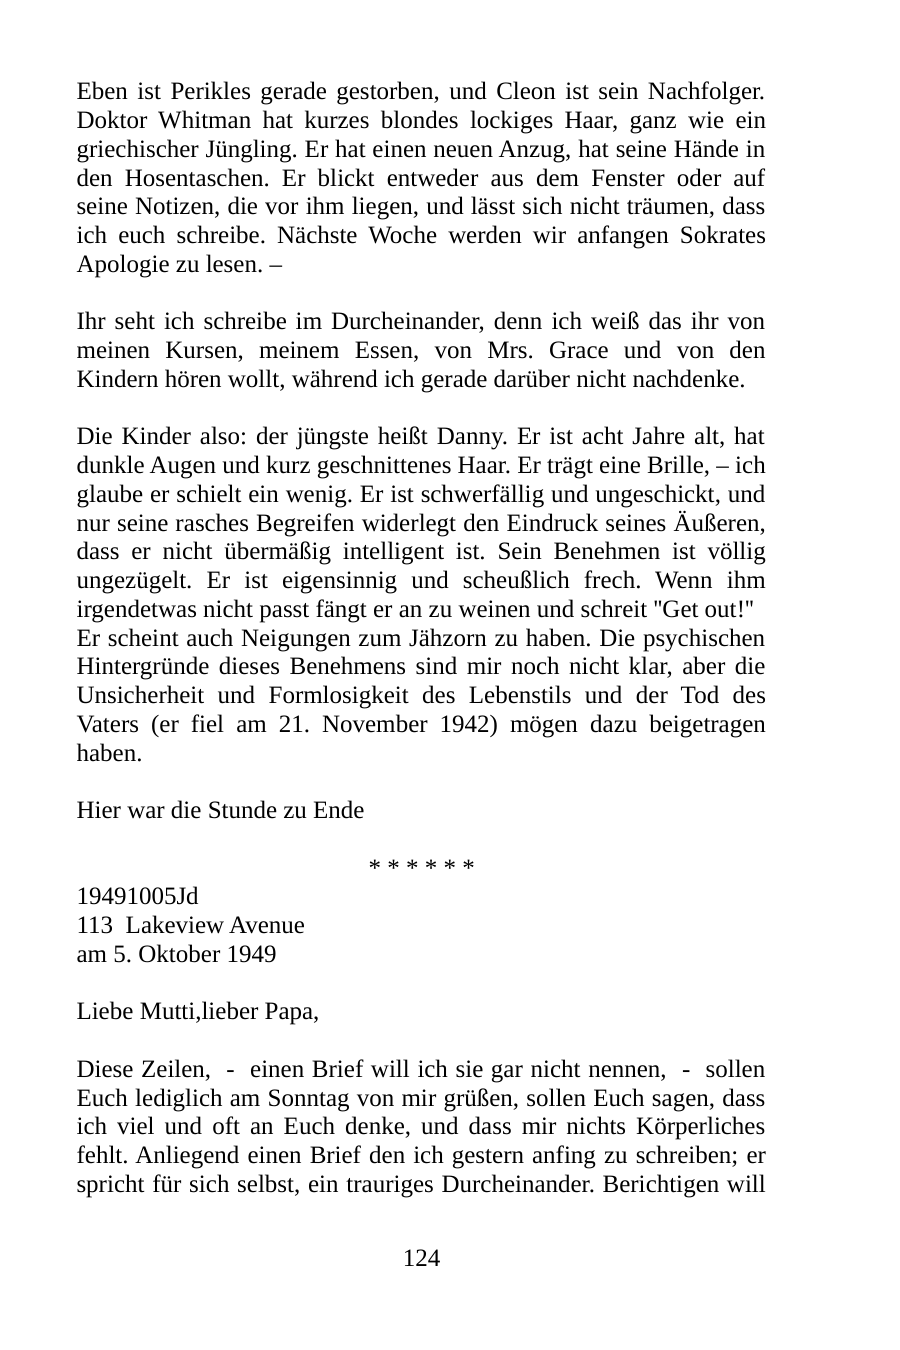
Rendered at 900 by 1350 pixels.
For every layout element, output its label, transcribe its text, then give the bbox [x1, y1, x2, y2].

text Diese Zeilen, - einen Brief will ich sie gar nicht nennen, - sollen Euch lediglich am Sonntag von mir grüßen, sollen Euch sagen, dass ich viel und oft an Euch denke, und dass mir nichts Körperliches fehlt. Anliegend einen Brief den ich gestern anfing zu schreiben; er spricht für sich selbst, ein trauriges Durcheinander. Berichtigen will [76, 1054, 766, 1198]
text * * * * * * [76, 853, 766, 881]
text 19491005Jd [76, 881, 766, 910]
text Ihr seht ich schreibe im Durcheinander, denn ich weiß das ihr von meinen Kursen, meinem Essen, von Mrs. Grace und von den Kindern hören wollt, während ich gerade darüber nicht nachdenke. [76, 306, 766, 393]
text Hier war die Stunde zu Ende [76, 795, 766, 824]
text am 5. Oktober 1949 [76, 939, 766, 968]
text Er scheint auch Neigungen zum Jähzorn zu haben. Die psychischen Hintergründe dieses Benehmens sind mir noch nicht klar, aber die Unsicherheit und Formlosigkeit des Lebenstils und der Tod des Vaters (er fiel am 21. November 1942) mögen dazu beigetragen haben. [76, 623, 766, 766]
text Eben ist Perikles gerade gestorben, und Cleon ist sein Nachfolger. Doktor Whitman hat kurzes blondes lockiges Haar, ganz wie ein griechischer Jüngling. Er hat einen neuen Anzug, hat seine Hände in den Hosentaschen. Er blickt entweder aus dem Fenster oder auf seine Notizen, die vor ihm liegen, und lässt sich nicht träumen, dass ich euch schreibe. Nächste Woche werden wir anfangen Sokrates Apologie zu lesen. – [76, 76, 766, 278]
text Liebe Mutti,lieber Papa, [76, 996, 766, 1025]
text 113 Lakeview Avenue [76, 910, 766, 939]
text Die Kinder also: der jüngste heißt Danny. Er ist acht Jahre alt, hat dunkle Augen und kurz geschnittenes Haar. Er trägt eine Brille, – ich glaube er schielt ein wenig. Er ist schwerfällig und ungeschickt, und nur seine rasches Begreifen widerlegt den Eindruck seines Äußeren, dass er nicht übermäßig intelligent ist. Sein Benehmen ist völlig ungezügelt. Er ist eigensinnig und scheußlich frech. Wenn ihm irgendetwas nicht passt fängt er an zu weinen und schreit ''Get out!'' [76, 421, 766, 623]
